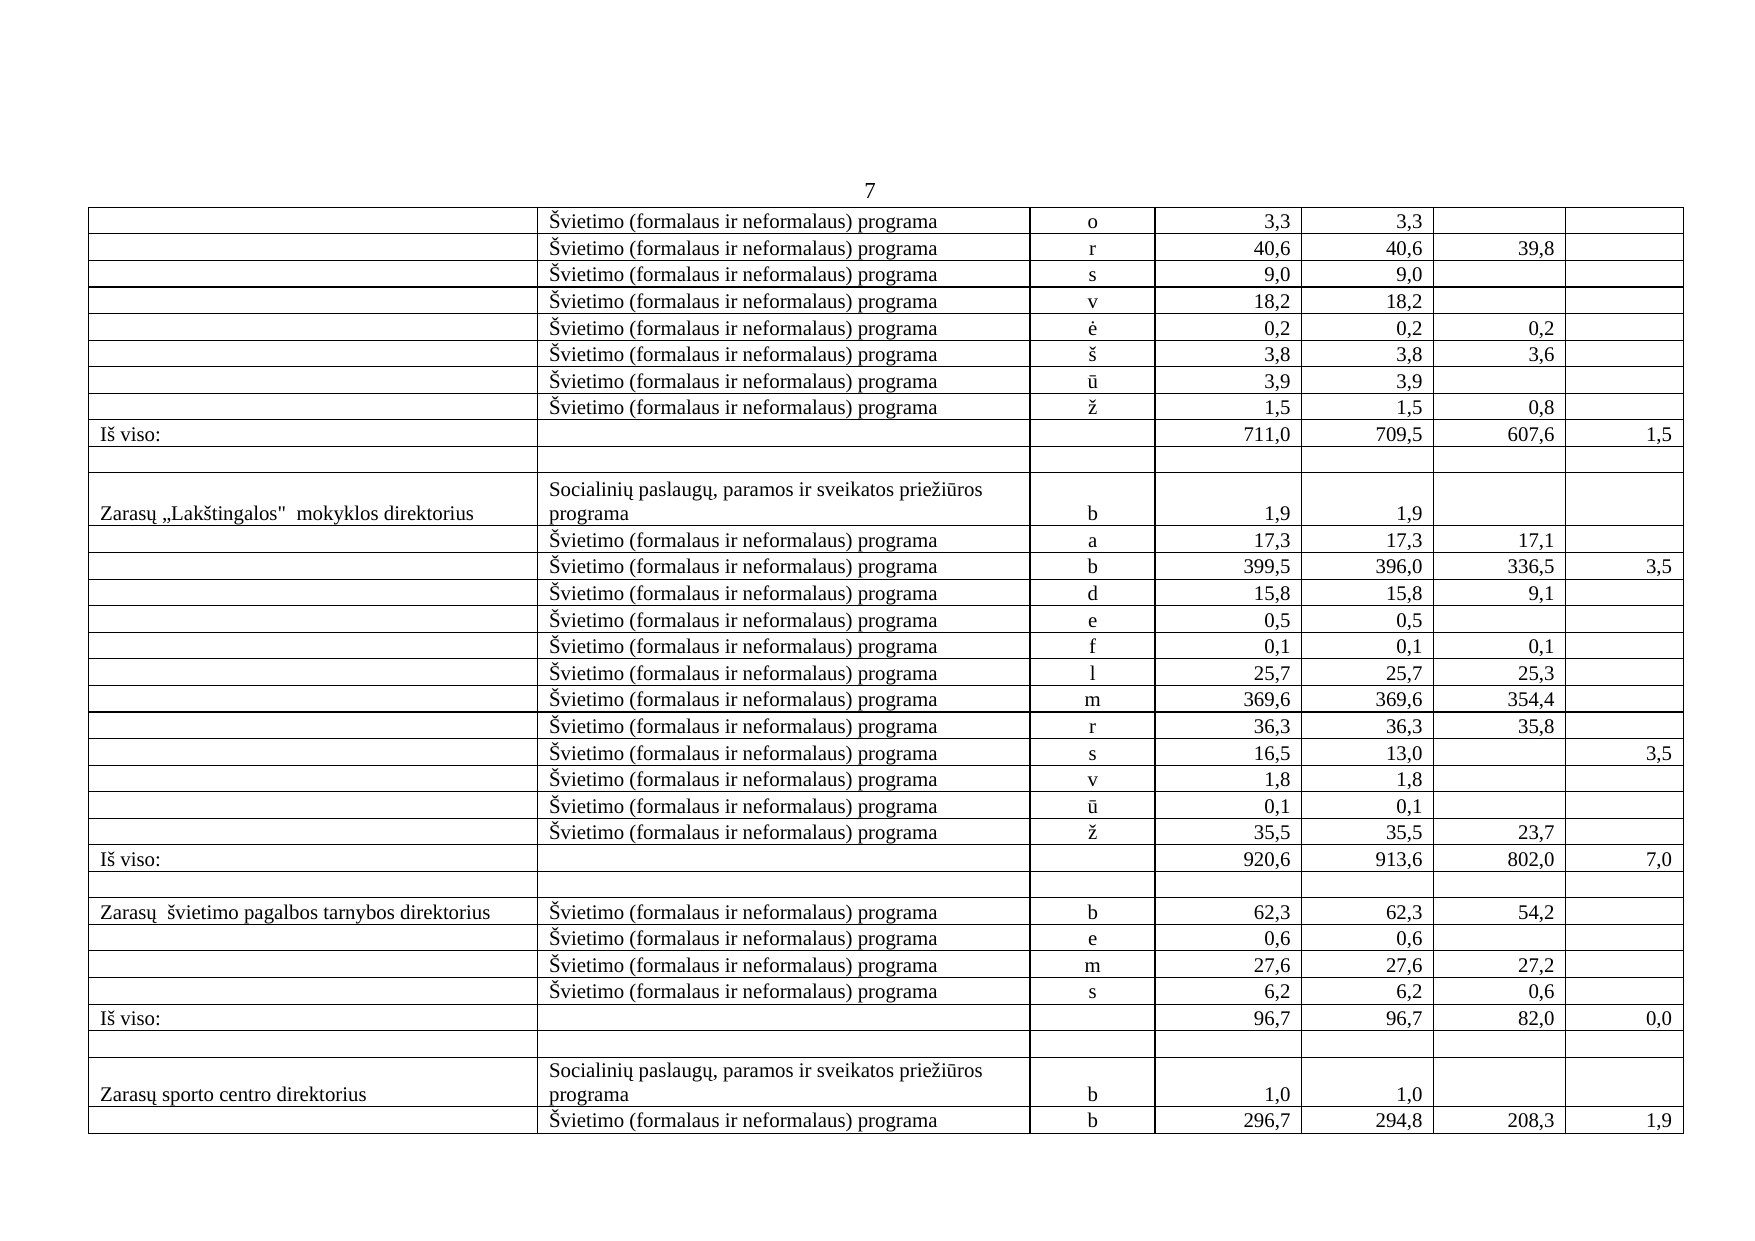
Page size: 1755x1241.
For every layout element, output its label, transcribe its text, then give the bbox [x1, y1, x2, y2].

table_cell 1,5 [1566, 420, 1683, 446]
table_cell [1566, 713, 1683, 738]
table_cell 0,5 [1302, 606, 1433, 632]
table_cell [1566, 288, 1683, 313]
table_cell 913,6 [1302, 845, 1433, 871]
table_cell [1434, 288, 1565, 313]
table_cell s [1031, 261, 1154, 286]
table_cell [89, 792, 537, 818]
table_cell ė [1031, 314, 1154, 339]
table_cell [538, 872, 1029, 897]
table_cell [89, 234, 537, 260]
table_cell 3,9 [1156, 367, 1301, 393]
table_cell [1031, 1005, 1154, 1030]
table_cell 62,3 [1302, 898, 1433, 924]
table_cell [1566, 686, 1683, 711]
table_cell e [1031, 925, 1154, 950]
table_cell [1566, 633, 1683, 658]
table_cell [1566, 314, 1683, 339]
table_cell [1566, 208, 1683, 233]
table_cell e [1031, 606, 1154, 632]
table_cell m [1031, 686, 1154, 711]
table_cell 1,9 [1156, 473, 1301, 525]
table_cell [538, 845, 1029, 871]
table_cell 1,8 [1302, 766, 1433, 791]
table_cell Švietimo (formalaus ir neformalaus) programa [538, 606, 1029, 632]
table_cell [538, 447, 1029, 472]
table_cell [1566, 766, 1683, 791]
table_cell 709,5 [1302, 420, 1433, 446]
table_cell 54,2 [1434, 898, 1565, 924]
table_cell [1434, 792, 1565, 818]
table_cell [89, 447, 537, 472]
table_cell [89, 951, 537, 977]
table_cell Zarasų „Lakštingalos" mokyklos direktorius [89, 473, 537, 525]
table_cell [1566, 367, 1683, 393]
table_cell [1434, 261, 1565, 286]
table_cell 3,9 [1302, 367, 1433, 393]
table_cell b [1031, 1107, 1154, 1132]
table_cell [1302, 872, 1433, 897]
table_cell [89, 739, 537, 764]
table_cell 13,0 [1302, 739, 1433, 764]
table_cell 62,3 [1156, 898, 1301, 924]
table_cell 1,8 [1156, 766, 1301, 791]
table_cell 27,2 [1434, 951, 1565, 977]
table_cell [89, 288, 537, 313]
table_cell 36,3 [1156, 713, 1301, 738]
table_cell 3,6 [1434, 341, 1565, 366]
table_cell [1566, 234, 1683, 260]
table_cell [1031, 420, 1154, 446]
table_cell 294,8 [1302, 1107, 1433, 1132]
table_cell Švietimo (formalaus ir neformalaus) programa [538, 341, 1029, 366]
table_cell 3,8 [1302, 341, 1433, 366]
table_cell Švietimo (formalaus ir neformalaus) programa [538, 766, 1029, 791]
table_cell 40,6 [1156, 234, 1301, 260]
table_cell Švietimo (formalaus ir neformalaus) programa [538, 925, 1029, 950]
table_cell [89, 633, 537, 658]
table_cell 9,0 [1302, 261, 1433, 286]
table_cell [1434, 1058, 1565, 1106]
table_cell Švietimo (formalaus ir neformalaus) programa [538, 686, 1029, 711]
table_cell 1,5 [1156, 394, 1301, 419]
table_cell 16,5 [1156, 739, 1301, 764]
table_cell 17,1 [1434, 526, 1565, 552]
table_cell 0,1 [1302, 633, 1433, 658]
table_cell ž [1031, 394, 1154, 419]
table_cell [89, 341, 537, 366]
table_cell [1566, 1058, 1683, 1106]
table_cell [89, 978, 537, 1003]
table_cell [89, 1107, 537, 1132]
table_cell 36,3 [1302, 713, 1433, 738]
table_cell 0,6 [1156, 925, 1301, 950]
table_cell [538, 1005, 1029, 1030]
table_cell 0,2 [1302, 314, 1433, 339]
table_cell [1434, 606, 1565, 632]
table_cell Švietimo (formalaus ir neformalaus) programa [538, 288, 1029, 313]
table_cell 9,1 [1434, 580, 1565, 605]
table_cell 354,4 [1434, 686, 1565, 711]
table_cell 711,0 [1156, 420, 1301, 446]
table_cell 0,1 [1302, 792, 1433, 818]
table_cell [89, 1031, 537, 1057]
table_cell 369,6 [1156, 686, 1301, 711]
table_cell 0,1 [1434, 633, 1565, 658]
table_cell [1566, 792, 1683, 818]
table_cell o [1031, 208, 1154, 233]
table_cell v [1031, 766, 1154, 791]
table_cell Švietimo (formalaus ir neformalaus) programa [538, 659, 1029, 685]
table_cell [89, 553, 537, 578]
table_cell Švietimo (formalaus ir neformalaus) programa [538, 951, 1029, 977]
table_cell [1156, 447, 1301, 472]
table_cell Švietimo (formalaus ir neformalaus) programa [538, 1107, 1029, 1132]
table_cell v [1031, 288, 1154, 313]
table_cell [1566, 580, 1683, 605]
table_cell 0,6 [1302, 925, 1433, 950]
table_cell 0,6 [1434, 978, 1565, 1003]
table_cell [1031, 872, 1154, 897]
table_cell 0,1 [1156, 792, 1301, 818]
table_cell [1156, 1031, 1301, 1057]
table_cell 1,0 [1302, 1058, 1433, 1106]
table_cell 1,9 [1566, 1107, 1683, 1132]
table_cell b [1031, 898, 1154, 924]
table_cell Švietimo (formalaus ir neformalaus) programa [538, 234, 1029, 260]
table_cell 18,2 [1302, 288, 1433, 313]
table_cell 96,7 [1302, 1005, 1433, 1030]
table_cell Švietimo (formalaus ir neformalaus) programa [538, 314, 1029, 339]
table_cell 920,6 [1156, 845, 1301, 871]
table_cell š [1031, 341, 1154, 366]
table_cell 35,5 [1302, 819, 1433, 844]
table_cell [1566, 526, 1683, 552]
table_cell [1434, 872, 1565, 897]
table_cell Iš viso: [89, 845, 537, 871]
table_cell [1566, 606, 1683, 632]
table_cell 0,5 [1156, 606, 1301, 632]
table_cell [1434, 1031, 1565, 1057]
table_cell [89, 659, 537, 685]
table_cell Švietimo (formalaus ir neformalaus) programa [538, 261, 1029, 286]
table_cell Švietimo (formalaus ir neformalaus) programa [538, 792, 1029, 818]
table_cell b [1031, 553, 1154, 578]
table_cell [1566, 341, 1683, 366]
table_cell 6,2 [1156, 978, 1301, 1003]
table_cell 17,3 [1156, 526, 1301, 552]
table_cell [1566, 872, 1683, 897]
table_cell l [1031, 659, 1154, 685]
table_cell Iš viso: [89, 1005, 537, 1030]
table_cell 3,3 [1156, 208, 1301, 233]
table_cell 18,2 [1156, 288, 1301, 313]
table_cell 23,7 [1434, 819, 1565, 844]
table_cell 396,0 [1302, 553, 1433, 578]
table_cell r [1031, 713, 1154, 738]
table_cell [89, 261, 537, 286]
table_cell [1031, 447, 1154, 472]
table_cell 35,8 [1434, 713, 1565, 738]
table_cell [1566, 951, 1683, 977]
table_cell Švietimo (formalaus ir neformalaus) programa [538, 898, 1029, 924]
table_cell [1434, 925, 1565, 950]
table_cell [1434, 739, 1565, 764]
table_cell 25,3 [1434, 659, 1565, 685]
table_cell [89, 686, 537, 711]
table_cell 3,3 [1302, 208, 1433, 233]
table_cell 7,0 [1566, 845, 1683, 871]
table_cell [1434, 447, 1565, 472]
table_cell Švietimo (formalaus ir neformalaus) programa [538, 580, 1029, 605]
table_cell 399,5 [1156, 553, 1301, 578]
table_cell 25,7 [1302, 659, 1433, 685]
table_cell [1434, 367, 1565, 393]
table_cell 208,3 [1434, 1107, 1565, 1132]
table_cell 15,8 [1302, 580, 1433, 605]
table_cell Socialinių paslaugų, paramos ir sveikatos priežiūros programa [538, 1058, 1029, 1106]
table_cell [1434, 208, 1565, 233]
table_cell Švietimo (formalaus ir neformalaus) programa [538, 633, 1029, 658]
table_cell [1566, 261, 1683, 286]
table_cell 296,7 [1156, 1107, 1301, 1132]
table_cell m [1031, 951, 1154, 977]
table_cell [89, 766, 537, 791]
table_cell 17,3 [1302, 526, 1433, 552]
table_cell Socialinių paslaugų, paramos ir sveikatos priežiūros programa [538, 473, 1029, 525]
table_cell 40,6 [1302, 234, 1433, 260]
table_cell ū [1031, 792, 1154, 818]
table_cell 25,7 [1156, 659, 1301, 685]
table_cell 82,0 [1434, 1005, 1565, 1030]
table_cell [1566, 898, 1683, 924]
table_cell [89, 872, 537, 897]
table_cell [1566, 659, 1683, 685]
table_cell 369,6 [1302, 686, 1433, 711]
table_cell 607,6 [1434, 420, 1565, 446]
table_cell [89, 208, 537, 233]
table_cell 0,8 [1434, 394, 1565, 419]
table_cell 39,8 [1434, 234, 1565, 260]
table_cell 35,5 [1156, 819, 1301, 844]
table_cell [89, 713, 537, 738]
table_cell [1434, 473, 1565, 525]
table_cell Švietimo (formalaus ir neformalaus) programa [538, 978, 1029, 1003]
table_cell 27,6 [1156, 951, 1301, 977]
table_cell Zarasų sporto centro direktorius [89, 1058, 537, 1106]
table_cell [1566, 447, 1683, 472]
table_cell 802,0 [1434, 845, 1565, 871]
table_cell [89, 526, 537, 552]
table_cell r [1031, 234, 1154, 260]
table_cell [1031, 1031, 1154, 1057]
table_cell [89, 580, 537, 605]
table_cell [1302, 1031, 1433, 1057]
table_cell a [1031, 526, 1154, 552]
table_cell [1566, 925, 1683, 950]
table_cell s [1031, 978, 1154, 1003]
table_cell 3,5 [1566, 553, 1683, 578]
table_cell ž [1031, 819, 1154, 844]
table_cell b [1031, 1058, 1154, 1106]
table_cell 3,8 [1156, 341, 1301, 366]
table_cell 0,0 [1566, 1005, 1683, 1030]
table_cell Švietimo (formalaus ir neformalaus) programa [538, 526, 1029, 552]
table_cell [89, 925, 537, 950]
table_cell 0,2 [1156, 314, 1301, 339]
table_cell 9,0 [1156, 261, 1301, 286]
table_cell ū [1031, 367, 1154, 393]
table_cell 96,7 [1156, 1005, 1301, 1030]
table_cell Švietimo (formalaus ir neformalaus) programa [538, 713, 1029, 738]
table_cell 27,6 [1302, 951, 1433, 977]
table_cell [1566, 1031, 1683, 1057]
table_cell Iš viso: [89, 420, 537, 446]
table_cell 0,1 [1156, 633, 1301, 658]
table_cell Švietimo (formalaus ir neformalaus) programa [538, 208, 1029, 233]
table_cell [89, 606, 537, 632]
table_cell [1434, 766, 1565, 791]
table_cell [1156, 872, 1301, 897]
table_cell [89, 314, 537, 339]
table_cell 0,2 [1434, 314, 1565, 339]
table_cell d [1031, 580, 1154, 605]
table_cell [1302, 447, 1433, 472]
table_cell 1,5 [1302, 394, 1433, 419]
table_cell [89, 819, 537, 844]
table_cell 1,9 [1302, 473, 1433, 525]
table_cell b [1031, 473, 1154, 525]
table_cell [89, 394, 537, 419]
table_cell Švietimo (formalaus ir neformalaus) programa [538, 367, 1029, 393]
table_cell [1031, 845, 1154, 871]
table_cell [1566, 978, 1683, 1003]
table_cell Švietimo (formalaus ir neformalaus) programa [538, 739, 1029, 764]
table_cell 336,5 [1434, 553, 1565, 578]
table_cell 1,0 [1156, 1058, 1301, 1106]
table_cell [1566, 819, 1683, 844]
table_cell Švietimo (formalaus ir neformalaus) programa [538, 394, 1029, 419]
table_cell [1566, 473, 1683, 525]
table_cell 3,5 [1566, 739, 1683, 764]
table_cell 15,8 [1156, 580, 1301, 605]
table_cell [538, 1031, 1029, 1057]
table_cell Švietimo (formalaus ir neformalaus) programa [538, 819, 1029, 844]
table_cell Švietimo (formalaus ir neformalaus) programa [538, 553, 1029, 578]
table_cell Zarasų švietimo pagalbos tarnybos direktorius [89, 898, 537, 924]
table_cell [1566, 394, 1683, 419]
table_cell [538, 420, 1029, 446]
table_cell s [1031, 739, 1154, 764]
table_cell f [1031, 633, 1154, 658]
table_cell 6,2 [1302, 978, 1433, 1003]
table_cell [89, 367, 537, 393]
